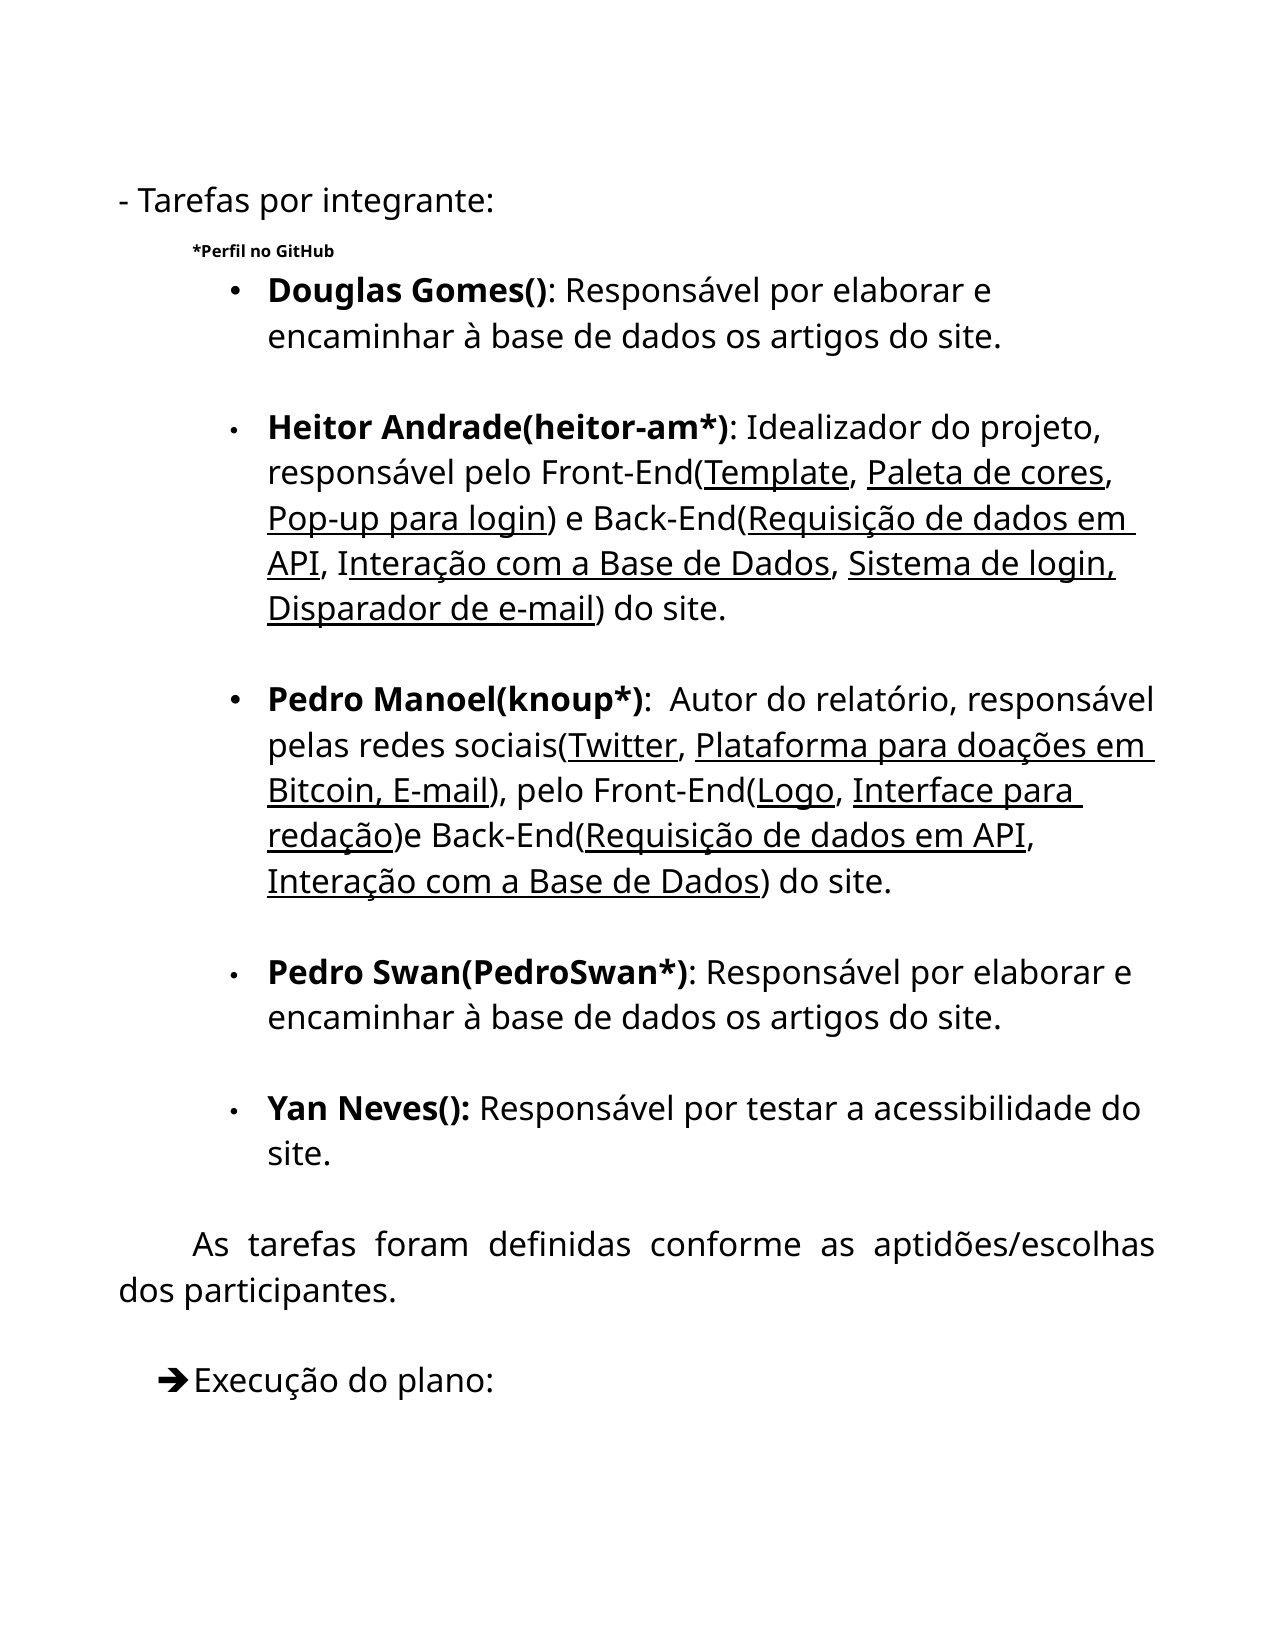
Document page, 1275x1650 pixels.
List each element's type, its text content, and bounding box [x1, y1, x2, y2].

text - Tarefas por integrante: [118, 176, 1157, 222]
list Douglas Gomes(): Responsável por elaborar e encaminhar à base de dados os artigos do site. [229, 267, 1157, 358]
text *Perfil no GitHub [118, 222, 1157, 267]
list Yan Neves(): Responsável por testar a acessibilidade do site. [229, 1085, 1157, 1176]
list Execução do plano: [156, 1357, 1157, 1403]
list Pedro Swan(PedroSwan*): Responsável por elaborar e encaminhar à base de dados os artigos do site. [229, 948, 1157, 1039]
text As tarefas foram definidas conforme as aptidões/escolhas dos participantes. [118, 1221, 1157, 1312]
list Pedro Manoel(knoup*): Autor do relatório, responsável pelas redes sociais(Twitter, Plataforma para doações em Bitcoin, E-mail), pelo Front-End(Logo, Interface para redação)e Back-End(Requisição de dados em API, Interação com a Base de Dados) do site. [229, 676, 1157, 903]
list Heitor Andrade(heitor-am*): Idealizador do projeto, responsável pelo Front-End(Template, Paleta de cores, Pop-up para login) e Back-End(Requisição de dados em API, Interação com a Base de Dados, Sistema de login, Disparador de e-mail) do site. [229, 403, 1157, 631]
